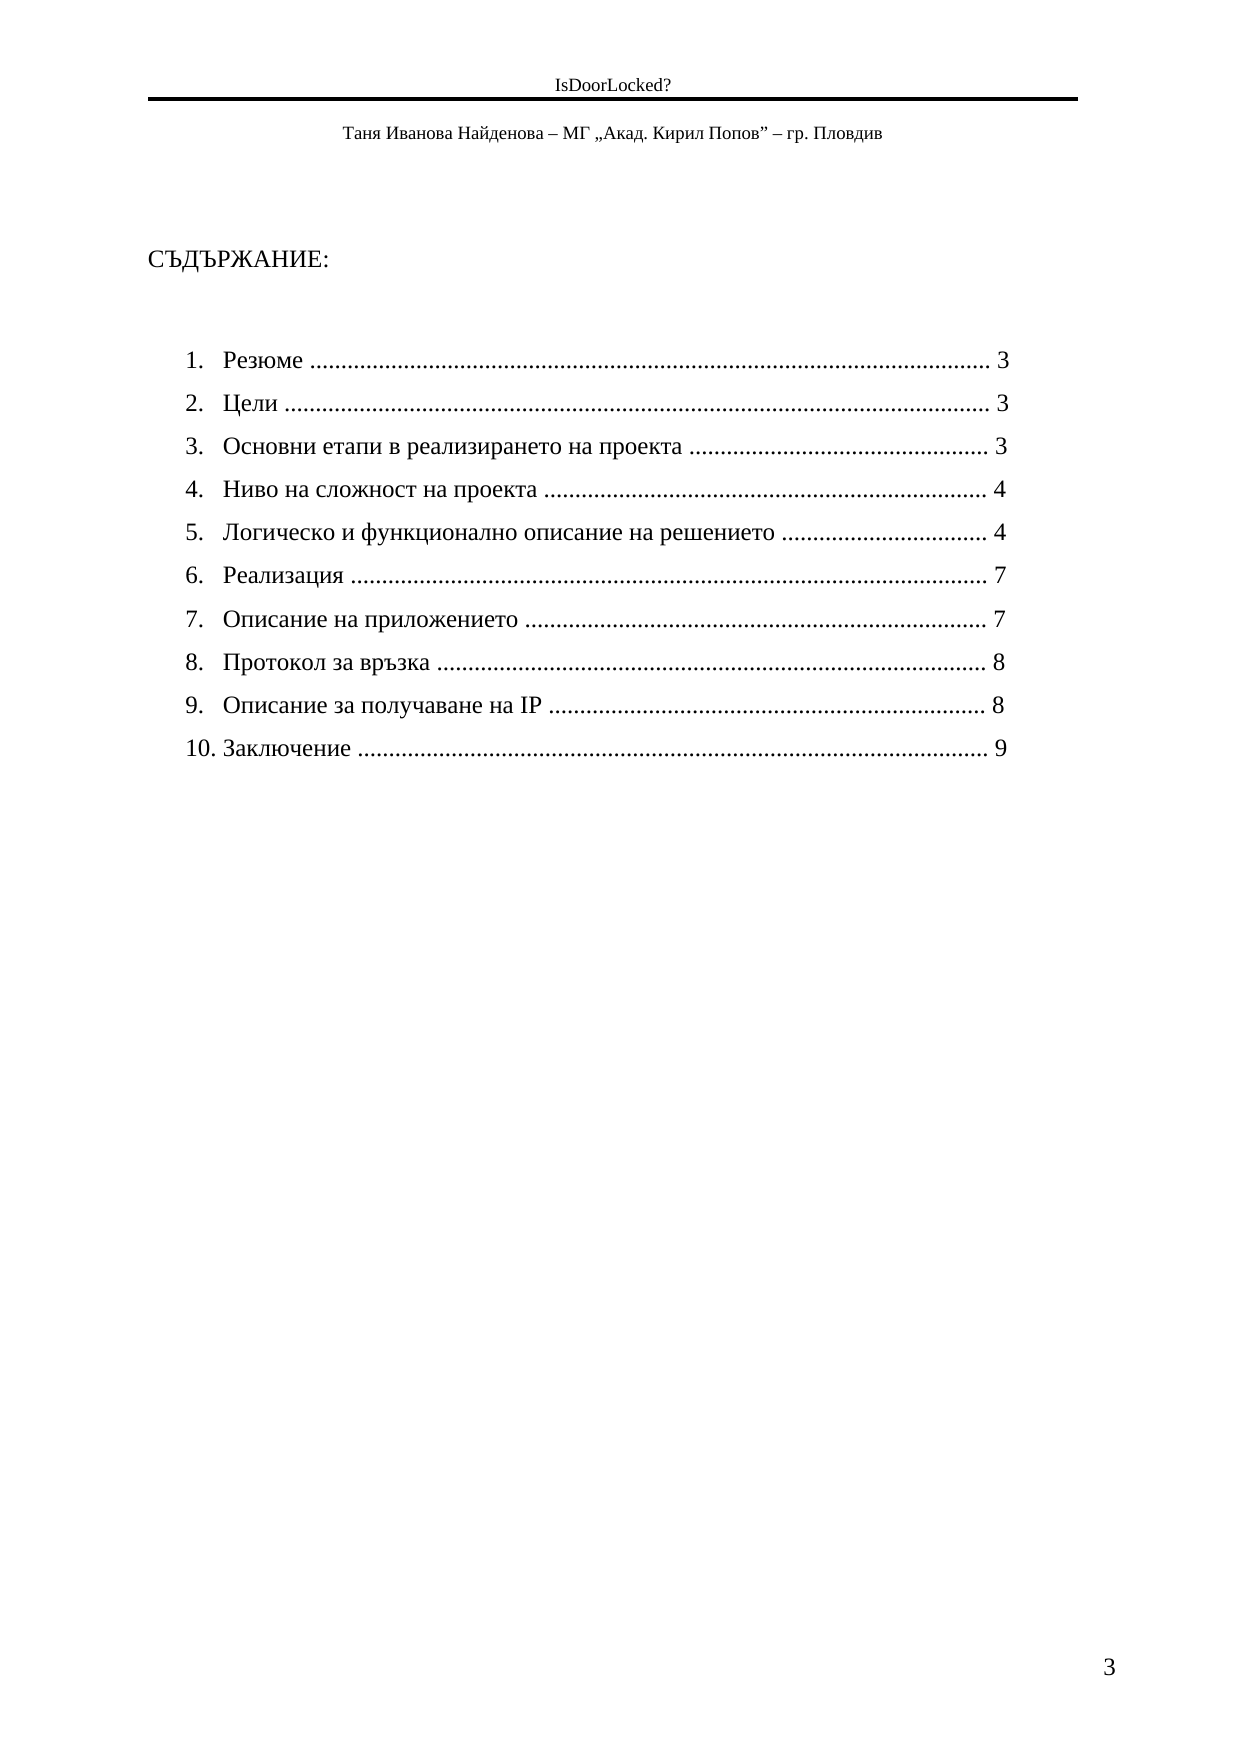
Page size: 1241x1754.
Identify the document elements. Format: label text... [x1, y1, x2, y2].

list Реализация ...................................................................................................... 7 [185, 561, 1116, 589]
text СЪДЪРЖАНИЕ: [148, 244, 1116, 273]
list Резюме ............................................................................................................. 3 [185, 345, 1116, 374]
list Протокол за връзка ........................................................................................ 8 [185, 647, 1116, 676]
list Основни етапи в реализирането на проекта ................................................ 3 [185, 431, 1116, 460]
list Цели ................................................................................................................. 3 [185, 388, 1116, 417]
list Логическо и функционално описание на решението ................................. 4 [185, 517, 1116, 546]
list Описание на приложението .......................................................................... 7 [185, 604, 1116, 632]
list Ниво на сложност на проекта ....................................................................... 4 [185, 474, 1116, 503]
list Описание за получаване на IP ...................................................................... 8 [185, 690, 1116, 719]
list Заключение ..................................................................................................... 9 [185, 733, 1116, 762]
